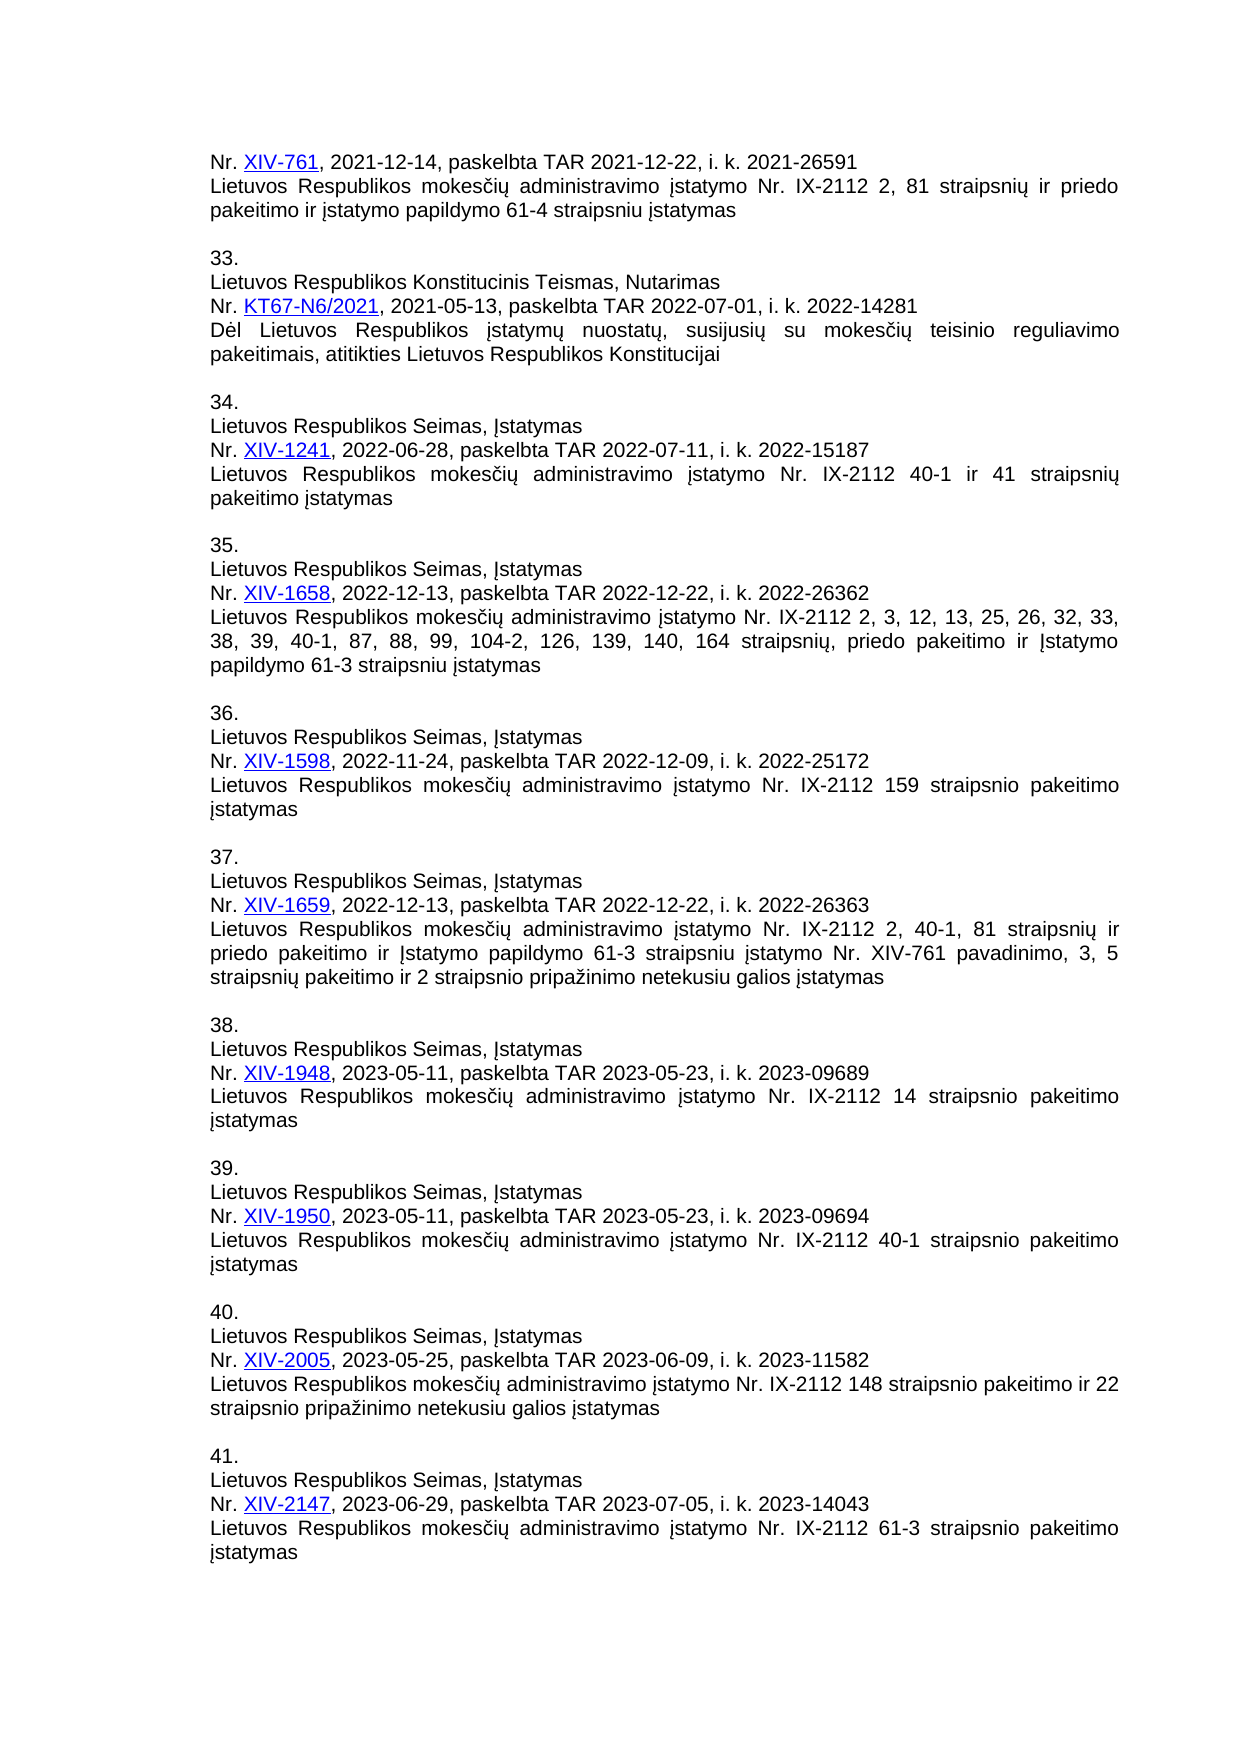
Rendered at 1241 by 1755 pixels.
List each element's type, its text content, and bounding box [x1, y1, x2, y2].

text Lietuvos Respublikos Seimas, Įstatymas [210, 413, 1120, 437]
text Lietuvos Respublikos Seimas, Įstatymas [210, 869, 1120, 893]
text Nr. XIV-2005, 2023-05-25, paskelbta TAR 2023-06-09, i. k. 2023-11582 [210, 1348, 1120, 1372]
text Nr. KT67-N6/2021, 2021-05-13, paskelbta TAR 2022-07-01, i. k. 2022-14281 [210, 294, 1120, 318]
text Nr. XIV-1659, 2022-12-13, paskelbta TAR 2022-12-22, i. k. 2022-26363 [210, 893, 1120, 917]
text 36. [210, 701, 1120, 725]
text Lietuvos Respublikos Seimas, Įstatymas [210, 1468, 1120, 1492]
text Nr. XIV-1598, 2022-11-24, paskelbta TAR 2022-12-09, i. k. 2022-25172 [210, 749, 1120, 773]
text Lietuvos Respublikos mokesčių administravimo įstatymo Nr. IX-2112 159 straipsnio pakeitimo įstatymas [210, 773, 1120, 821]
text Lietuvos Respublikos Seimas, Įstatymas [210, 1324, 1120, 1348]
text Lietuvos Respublikos mokesčių administravimo įstatymo Nr. IX-2112 40-1 ir 41 straipsnių pakeitimo įstatymas [210, 461, 1120, 509]
text Lietuvos Respublikos Seimas, Įstatymas [210, 725, 1120, 749]
text 33. [210, 246, 1120, 270]
text Lietuvos Respublikos mokesčių administravimo įstatymo Nr. IX-2112 148 straipsnio pakeitimo ir 22 straipsnio pripažinimo netekusiu galios įstatymas [210, 1372, 1120, 1420]
text Lietuvos Respublikos Seimas, Įstatymas [210, 1180, 1120, 1204]
text Lietuvos Respublikos mokesčių administravimo įstatymo Nr. IX-2112 2, 40-1, 81 straipsnių ir priedo pakeitimo ir Įstatymo papildymo 61-3 straipsniu įstatymo Nr. XIV-761 pavadinimo, 3, 5 straipsnių pakeitimo ir 2 straipsnio pripažinimo netekusiu galios įstatymas [210, 917, 1120, 988]
text Nr. XIV-1241, 2022-06-28, paskelbta TAR 2022-07-11, i. k. 2022-15187 [210, 437, 1120, 461]
text Nr. XIV-1658, 2022-12-13, paskelbta TAR 2022-12-22, i. k. 2022-26362 [210, 581, 1120, 605]
text Nr. XIV-2147, 2023-06-29, paskelbta TAR 2023-07-05, i. k. 2023-14043 [210, 1492, 1120, 1516]
text 37. [210, 845, 1120, 869]
text Lietuvos Respublikos Seimas, Įstatymas [210, 557, 1120, 581]
text Lietuvos Respublikos mokesčių administravimo įstatymo Nr. IX-2112 14 straipsnio pakeitimo įstatymas [210, 1084, 1120, 1132]
text 34. [210, 389, 1120, 413]
text Lietuvos Respublikos Konstitucinis Teismas, Nutarimas [210, 270, 1120, 294]
text 35. [210, 533, 1120, 557]
text Lietuvos Respublikos mokesčių administravimo įstatymo Nr. IX-2112 61-3 straipsnio pakeitimo įstatymas [210, 1516, 1120, 1563]
text Lietuvos Respublikos mokesčių administravimo įstatymo Nr. IX-2112 2, 81 straipsnių ir priedo pakeitimo ir įstatymo papildymo 61-4 straipsniu įstatymas [210, 174, 1120, 222]
text Dėl Lietuvos Respublikos įstatymų nuostatų, susijusių su mokesčių teisinio reguliavimo pakeitimais, atitikties Lietuvos Respublikos Konstitucijai [210, 318, 1120, 366]
text 40. [210, 1300, 1120, 1324]
text 39. [210, 1156, 1120, 1180]
text Nr. XIV-1948, 2023-05-11, paskelbta TAR 2023-05-23, i. k. 2023-09689 [210, 1060, 1120, 1084]
text Lietuvos Respublikos mokesčių administravimo įstatymo Nr. IX-2112 40-1 straipsnio pakeitimo įstatymas [210, 1228, 1120, 1276]
text Nr. XIV-761, 2021-12-14, paskelbta TAR 2021-12-22, i. k. 2021-26591 [210, 150, 1120, 174]
text 38. [210, 1012, 1120, 1036]
text 41. [210, 1444, 1120, 1468]
text Lietuvos Respublikos Seimas, Įstatymas [210, 1036, 1120, 1060]
text Lietuvos Respublikos mokesčių administravimo įstatymo Nr. IX-2112 2, 3, 12, 13, 25, 26, 32, 33, 38, 39, 40-1, 87, 88, 99, 104-2, 126, 139, 140, 164 straipsnių, priedo pakeitimo ir Įstatymo papildymo 61-3 straipsniu įstatymas [210, 605, 1120, 677]
text Nr. XIV-1950, 2023-05-11, paskelbta TAR 2023-05-23, i. k. 2023-09694 [210, 1204, 1120, 1228]
